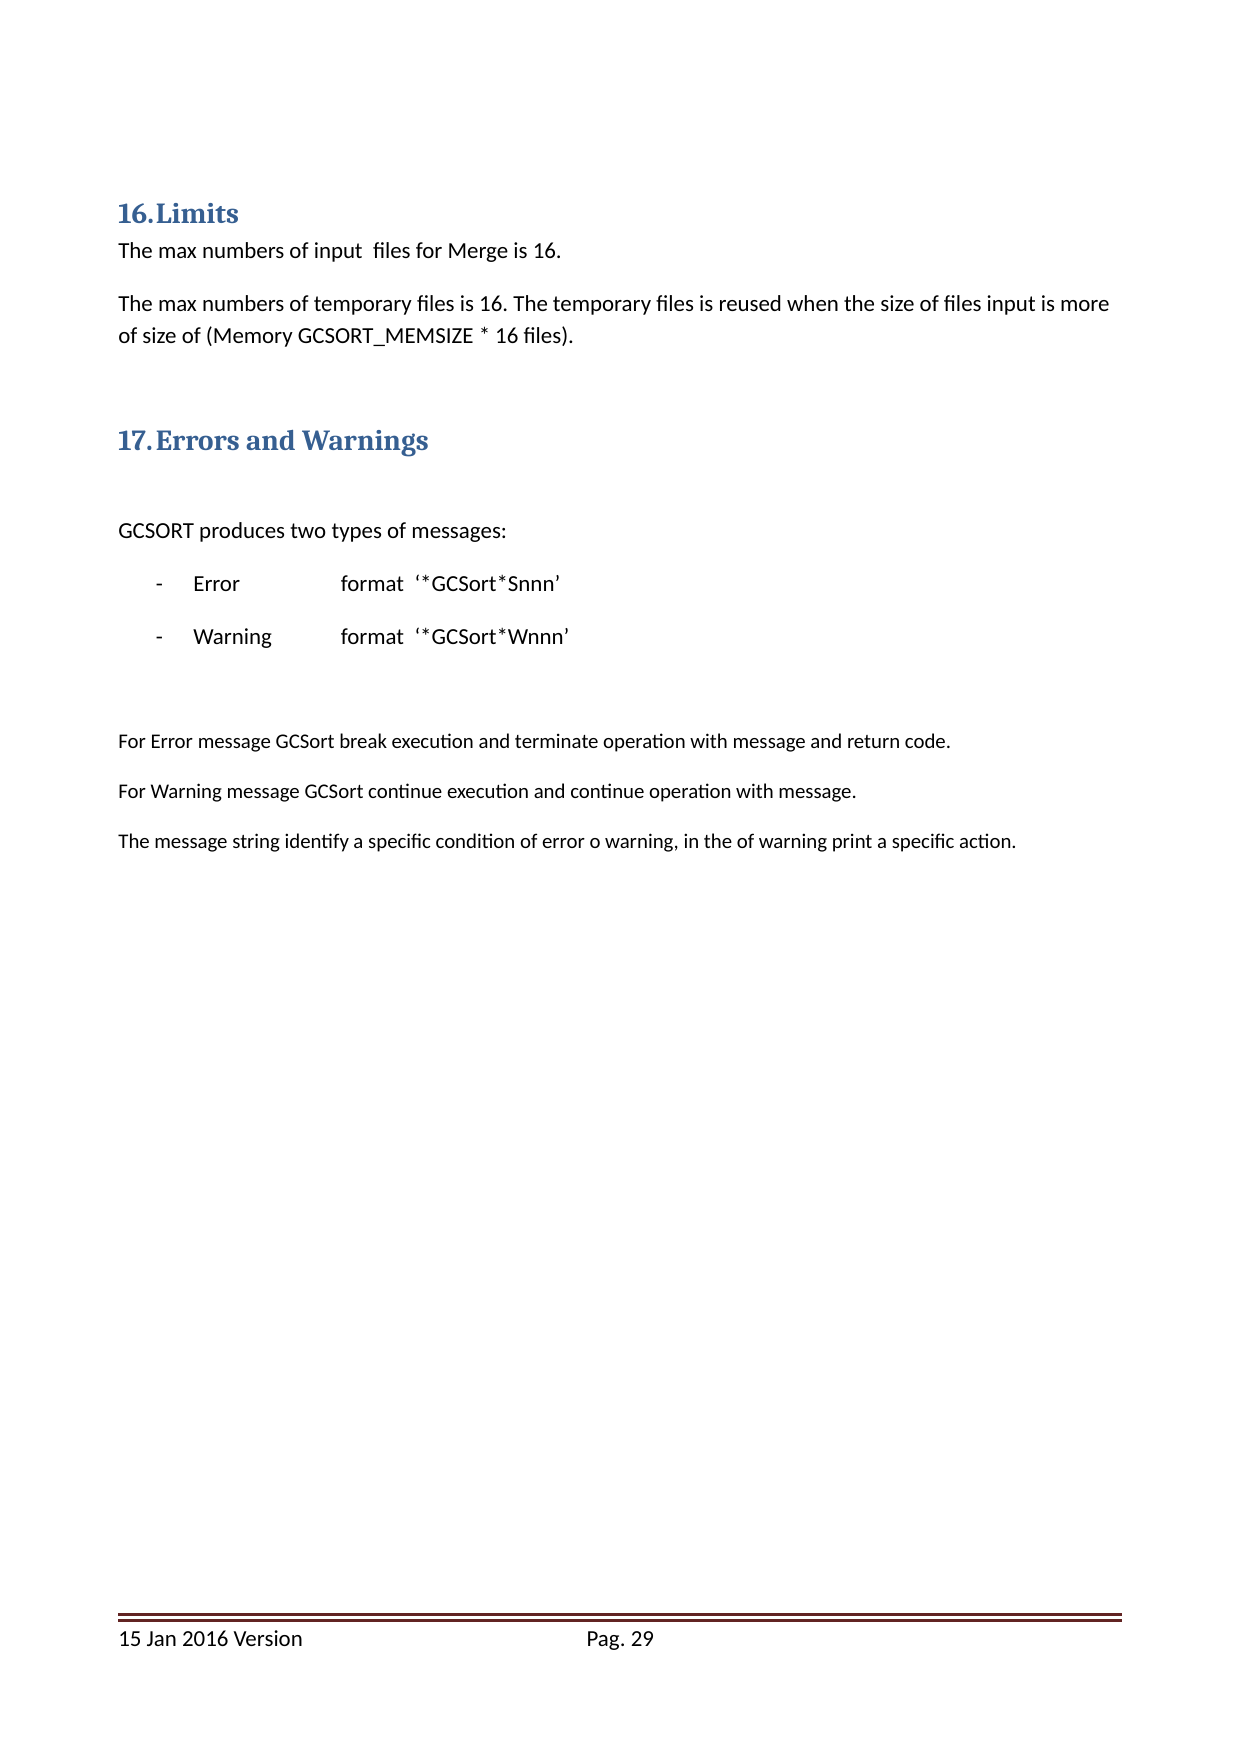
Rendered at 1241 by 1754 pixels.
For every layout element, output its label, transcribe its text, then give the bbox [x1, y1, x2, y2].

text For Warning message GCSort continue execution and continue operation with message. [118, 778, 1122, 803]
text The max numbers of input files for Merge is 16. [118, 236, 1122, 264]
text The message string identify a specific condition of error o warning, in the of warning print a specific action. [118, 828, 1122, 853]
list Error format ‘*GCSort*Snnn’ [156, 569, 1122, 597]
text The max numbers of temporary files is 16. The temporary files is reused when the size of files input is more of size of (Memory GCSORT_MEMSIZE * 16 files). [118, 289, 1122, 349]
list Errors and Warnings [118, 424, 1122, 458]
text GCSORT produces two types of messages: [118, 516, 1122, 544]
text For Error message GCSort break execution and terminate operation with message and return code. [118, 728, 1122, 753]
list Limits [118, 198, 1122, 231]
list Warning format ‘*GCSort*Wnnn’ [156, 622, 1122, 650]
